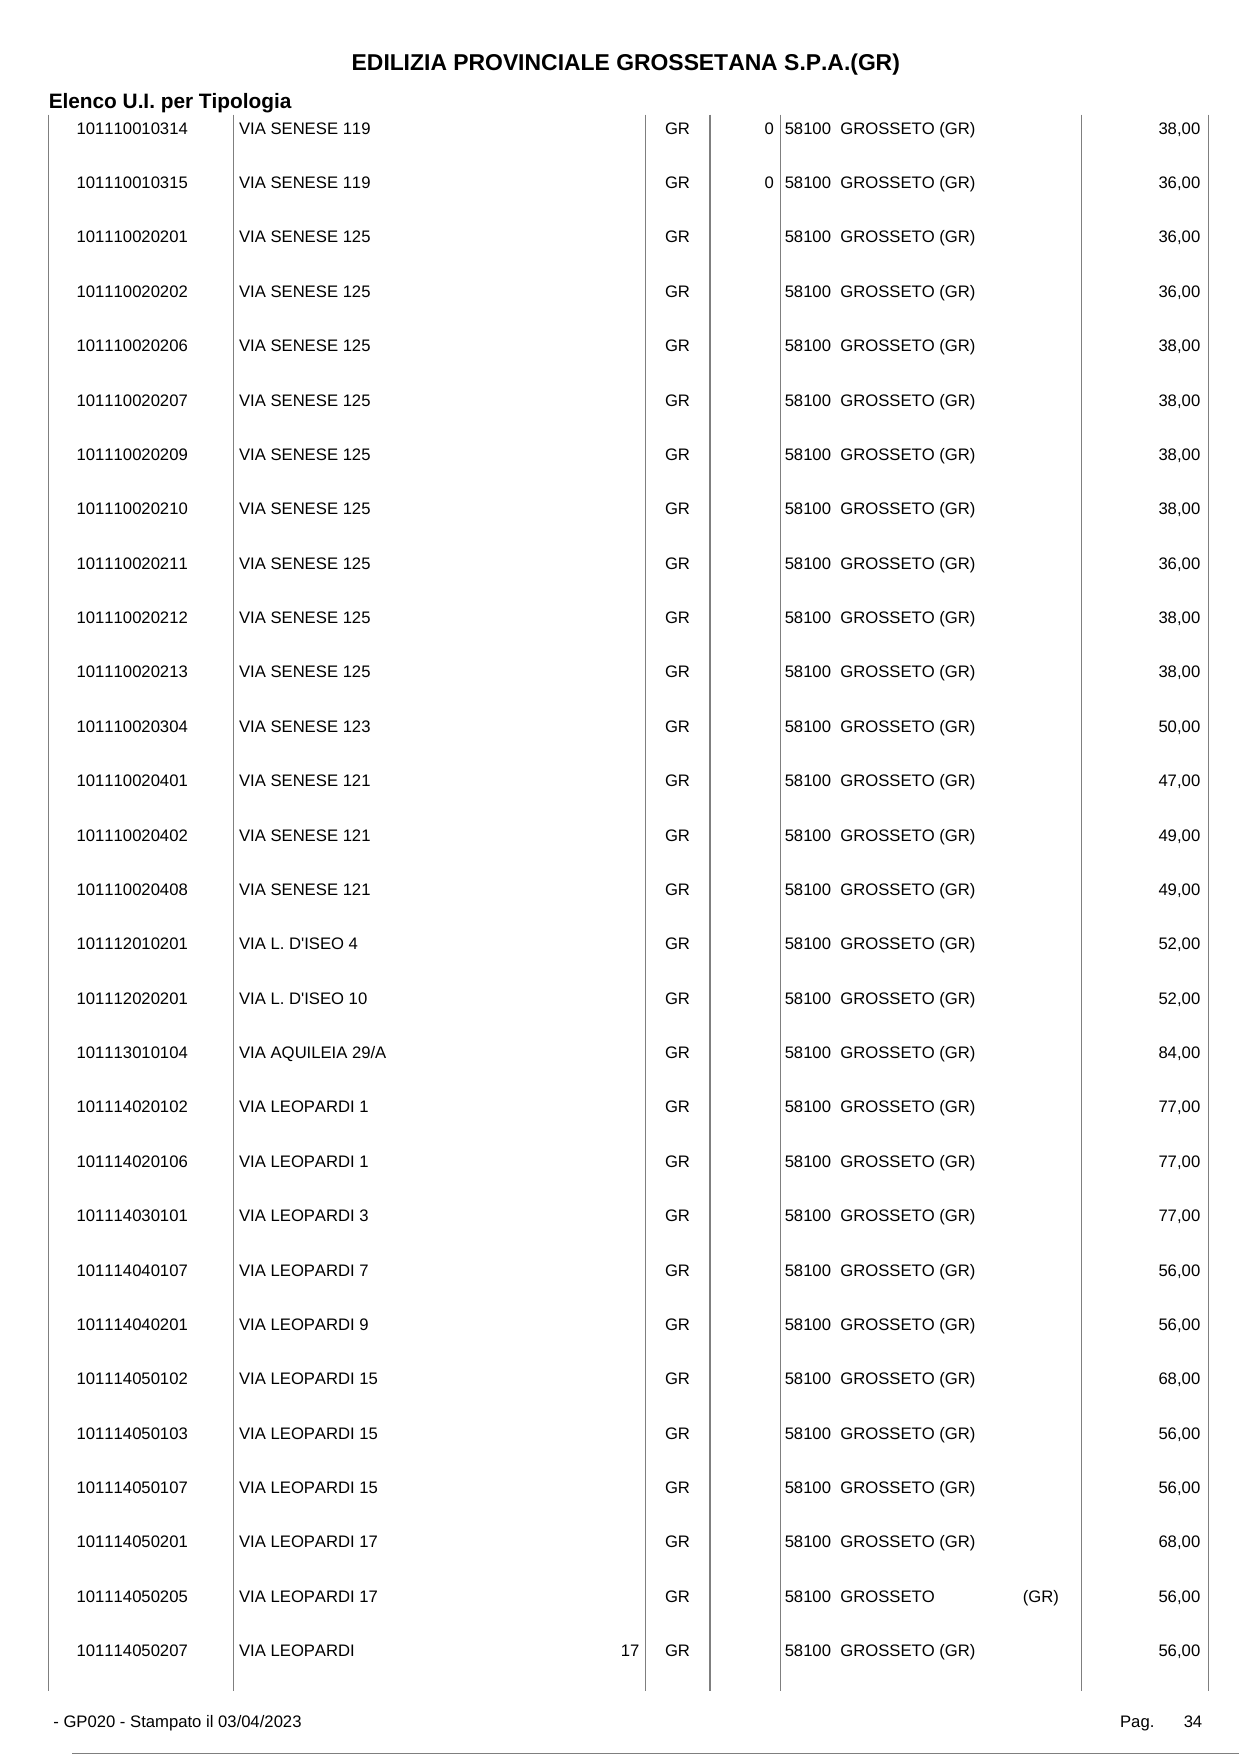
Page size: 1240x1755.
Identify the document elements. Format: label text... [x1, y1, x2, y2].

table_cell VIA SENESE 125 [234, 658, 588, 713]
table_cell 58100 GROSSETO (GR) [781, 495, 1081, 549]
table_cell [711, 1039, 780, 1093]
table_cell [589, 1256, 645, 1311]
table_cell 49,00 [1082, 876, 1208, 930]
table_cell 58100 GROSSETO (GR) [781, 985, 1081, 1039]
table_cell [711, 1583, 780, 1637]
table_cell 58100 GROSSETO (GR) [781, 332, 1081, 386]
table_cell [711, 1420, 780, 1474]
table_cell VIA SENESE 119 [234, 169, 588, 223]
table_cell 38,00 [1082, 495, 1208, 549]
table_cell 101110020210 [49, 495, 233, 549]
table_cell [589, 604, 645, 658]
table_cell 58100 GROSSETO (GR) [781, 1637, 1081, 1691]
table_cell 50,00 [1082, 713, 1208, 767]
table_cell VIA SENESE 125 [234, 278, 588, 332]
table_cell 101114050205 [49, 1583, 233, 1637]
table_cell [589, 223, 645, 278]
table_cell GR [646, 1365, 709, 1419]
table_cell 58100 GROSSETO (GR) [781, 1202, 1081, 1256]
table_cell [589, 876, 645, 930]
table_cell 101114020102 [49, 1093, 233, 1148]
table_cell 101114040201 [49, 1311, 233, 1365]
table_cell [711, 1093, 780, 1148]
table_cell 58100 GROSSETO (GR) [781, 1528, 1081, 1583]
table_cell 58100 GROSSETO (GR) [781, 115, 1081, 169]
table_cell [589, 1583, 645, 1637]
table_cell GR [646, 1256, 709, 1311]
table_cell 101114050207 [49, 1637, 233, 1691]
table_cell 58100 GROSSETO (GR) [781, 1474, 1081, 1528]
table_cell GR [646, 1311, 709, 1365]
table_cell GR [646, 658, 709, 713]
table_cell GR [646, 1093, 709, 1148]
table_cell 101110020207 [49, 386, 233, 441]
table_cell [711, 1311, 780, 1365]
table_cell GR [646, 1637, 709, 1691]
table_cell 38,00 [1082, 604, 1208, 658]
table_cell VIA SENESE 125 [234, 495, 588, 549]
table_cell [711, 332, 780, 386]
table_cell VIA LEOPARDI 15 [234, 1365, 588, 1419]
table_cell GR [646, 604, 709, 658]
table_cell 101114050103 [49, 1420, 233, 1474]
table_cell VIA SENESE 125 [234, 332, 588, 386]
table_cell 101110020211 [49, 550, 233, 604]
table_cell 38,00 [1082, 115, 1208, 169]
table_cell 0 [711, 115, 780, 169]
table_cell 58100 GROSSETO (GR) [781, 441, 1081, 495]
table_cell [711, 223, 780, 278]
table_cell [589, 821, 645, 876]
table_cell 101114030101 [49, 1202, 233, 1256]
table_cell 58100 GROSSETO (GR) [781, 930, 1081, 984]
table_cell 58100 GROSSETO (GR) [781, 713, 1081, 767]
table_cell 0 [711, 169, 780, 223]
table_cell 101110020201 [49, 223, 233, 278]
table_cell 58100 GROSSETO (GR) [781, 1039, 1081, 1093]
table_cell [711, 658, 780, 713]
table_cell 101110020209 [49, 441, 233, 495]
table_cell [711, 386, 780, 441]
table_cell [711, 278, 780, 332]
table_cell 58100 GROSSETO (GR) [781, 1093, 1081, 1148]
table_cell 58100 GROSSETO (GR) [781, 1365, 1081, 1419]
table_cell 68,00 [1082, 1528, 1208, 1583]
table_cell GR [646, 223, 709, 278]
table_cell 101114020106 [49, 1148, 233, 1202]
table_cell [589, 495, 645, 549]
table_cell [711, 550, 780, 604]
table_cell 101110020408 [49, 876, 233, 930]
table_cell GR [646, 876, 709, 930]
table_cell 101110010315 [49, 169, 233, 223]
table_cell 101114040107 [49, 1256, 233, 1311]
table_cell 38,00 [1082, 386, 1208, 441]
table_cell VIA LEOPARDI 15 [234, 1420, 588, 1474]
table_cell [589, 278, 645, 332]
table_cell [589, 1093, 645, 1148]
table_cell GR [646, 713, 709, 767]
table_cell 36,00 [1082, 223, 1208, 278]
table_cell [711, 713, 780, 767]
table_cell [711, 1256, 780, 1311]
table_cell VIA LEOPARDI 1 [234, 1148, 588, 1202]
table_cell [589, 169, 645, 223]
table_cell 84,00 [1082, 1039, 1208, 1093]
table_cell GR [646, 1202, 709, 1256]
table_cell [711, 876, 780, 930]
table_cell 68,00 [1082, 1365, 1208, 1419]
table_cell VIA AQUILEIA 29/A [234, 1039, 588, 1093]
table_cell 36,00 [1082, 169, 1208, 223]
table_cell VIA SENESE 121 [234, 876, 588, 930]
table_cell [589, 1039, 645, 1093]
table_cell GR [646, 821, 709, 876]
table_cell 101114050107 [49, 1474, 233, 1528]
table_cell VIA SENESE 125 [234, 441, 588, 495]
table_cell 77,00 [1082, 1093, 1208, 1148]
table_cell GR [646, 441, 709, 495]
table_cell GR [646, 1528, 709, 1583]
table_cell [589, 767, 645, 821]
table_cell 47,00 [1082, 767, 1208, 821]
table_cell [589, 1202, 645, 1256]
table_cell 101113010104 [49, 1039, 233, 1093]
table_cell [589, 441, 645, 495]
table_cell 58100 GROSSETO (GR) [781, 550, 1081, 604]
table_cell GR [646, 985, 709, 1039]
table_cell [589, 1528, 645, 1583]
table_cell VIA LEOPARDI [234, 1637, 588, 1691]
table_cell 101114050201 [49, 1528, 233, 1583]
table_cell GR [646, 495, 709, 549]
table_cell [711, 985, 780, 1039]
table_cell [711, 1365, 780, 1419]
table_cell [711, 767, 780, 821]
table_cell VIA LEOPARDI 7 [234, 1256, 588, 1311]
table_cell [711, 1528, 780, 1583]
table_cell 49,00 [1082, 821, 1208, 876]
table_cell VIA SENESE 125 [234, 386, 588, 441]
table_cell [589, 1474, 645, 1528]
table_cell [589, 550, 645, 604]
table_cell 101110020212 [49, 604, 233, 658]
table_cell [711, 930, 780, 984]
table_cell 17 [589, 1637, 645, 1691]
table_cell [711, 604, 780, 658]
table_cell 101112010201 [49, 930, 233, 984]
table_cell 56,00 [1082, 1637, 1208, 1691]
table_cell 101110020213 [49, 658, 233, 713]
table_cell 36,00 [1082, 278, 1208, 332]
table_cell 56,00 [1082, 1311, 1208, 1365]
table_cell 56,00 [1082, 1256, 1208, 1311]
table_cell 56,00 [1082, 1583, 1208, 1637]
table_cell 38,00 [1082, 658, 1208, 713]
table_cell 101112020201 [49, 985, 233, 1039]
table_cell VIA SENESE 125 [234, 604, 588, 658]
table_cell [711, 441, 780, 495]
table_cell [589, 713, 645, 767]
table_cell 101114050102 [49, 1365, 233, 1419]
table_cell 77,00 [1082, 1202, 1208, 1256]
table_cell GR [646, 278, 709, 332]
table_cell [711, 1148, 780, 1202]
table_cell 58100 GROSSETO (GR) [781, 278, 1081, 332]
table_cell [589, 386, 645, 441]
table_cell 58100 GROSSETO (GR) [781, 821, 1081, 876]
table_cell VIA L. D'ISEO 4 [234, 930, 588, 984]
table_cell 56,00 [1082, 1420, 1208, 1474]
table_cell [589, 658, 645, 713]
table_cell VIA SENESE 119 [234, 115, 588, 169]
table_cell [711, 821, 780, 876]
table_cell 101110020304 [49, 713, 233, 767]
table_cell VIA SENESE 125 [234, 223, 588, 278]
table_cell 58100 GROSSETO (GR) [781, 1148, 1081, 1202]
table_cell GR [646, 169, 709, 223]
table_cell 101110020401 [49, 767, 233, 821]
table_cell VIA SENESE 125 [234, 550, 588, 604]
table_cell 58100 GROSSETO (GR) [781, 1583, 1081, 1637]
table_cell VIA LEOPARDI 17 [234, 1583, 588, 1637]
table_cell GR [646, 767, 709, 821]
table_cell 38,00 [1082, 441, 1208, 495]
table_cell 58100 GROSSETO (GR) [781, 223, 1081, 278]
table_cell GR [646, 1420, 709, 1474]
table_cell 52,00 [1082, 930, 1208, 984]
table_cell GR [646, 1148, 709, 1202]
table_cell VIA LEOPARDI 15 [234, 1474, 588, 1528]
table_cell [589, 1365, 645, 1419]
table_cell 58100 GROSSETO (GR) [781, 876, 1081, 930]
table_cell [711, 1202, 780, 1256]
table_cell [711, 495, 780, 549]
table_cell VIA LEOPARDI 9 [234, 1311, 588, 1365]
table_cell GR [646, 115, 709, 169]
table_cell GR [646, 1583, 709, 1637]
table_cell 56,00 [1082, 1474, 1208, 1528]
table_cell 58100 GROSSETO (GR) [781, 1256, 1081, 1311]
table_cell [589, 332, 645, 386]
table_cell 36,00 [1082, 550, 1208, 604]
table_cell 101110020402 [49, 821, 233, 876]
table_cell 58100 GROSSETO (GR) [781, 658, 1081, 713]
table_cell 58100 GROSSETO (GR) [781, 386, 1081, 441]
table_cell [589, 985, 645, 1039]
table_cell [711, 1637, 780, 1691]
table_cell VIA LEOPARDI 17 [234, 1528, 588, 1583]
table_cell VIA SENESE 121 [234, 767, 588, 821]
table_cell 101110020206 [49, 332, 233, 386]
table_cell 58100 GROSSETO (GR) [781, 1420, 1081, 1474]
table_cell [589, 115, 645, 169]
table_cell GR [646, 332, 709, 386]
table_cell GR [646, 1474, 709, 1528]
table_cell [711, 1474, 780, 1528]
table_cell GR [646, 550, 709, 604]
table_cell GR [646, 386, 709, 441]
table_cell GR [646, 1039, 709, 1093]
table_cell 52,00 [1082, 985, 1208, 1039]
table_cell 101110020202 [49, 278, 233, 332]
table_cell 58100 GROSSETO (GR) [781, 1311, 1081, 1365]
table_cell VIA SENESE 121 [234, 821, 588, 876]
table_cell 58100 GROSSETO (GR) [781, 767, 1081, 821]
table_cell [589, 930, 645, 984]
table_cell 101110010314 [49, 115, 233, 169]
table_cell 58100 GROSSETO (GR) [781, 169, 1081, 223]
table_cell VIA SENESE 123 [234, 713, 588, 767]
table_cell VIA LEOPARDI 3 [234, 1202, 588, 1256]
table_cell VIA LEOPARDI 1 [234, 1093, 588, 1148]
table_cell [589, 1311, 645, 1365]
table_cell 77,00 [1082, 1148, 1208, 1202]
table_cell 58100 GROSSETO (GR) [781, 604, 1081, 658]
table_cell 38,00 [1082, 332, 1208, 386]
table_cell [589, 1420, 645, 1474]
table_cell GR [646, 930, 709, 984]
table_cell [589, 1148, 645, 1202]
table_cell VIA L. D'ISEO 10 [234, 985, 588, 1039]
